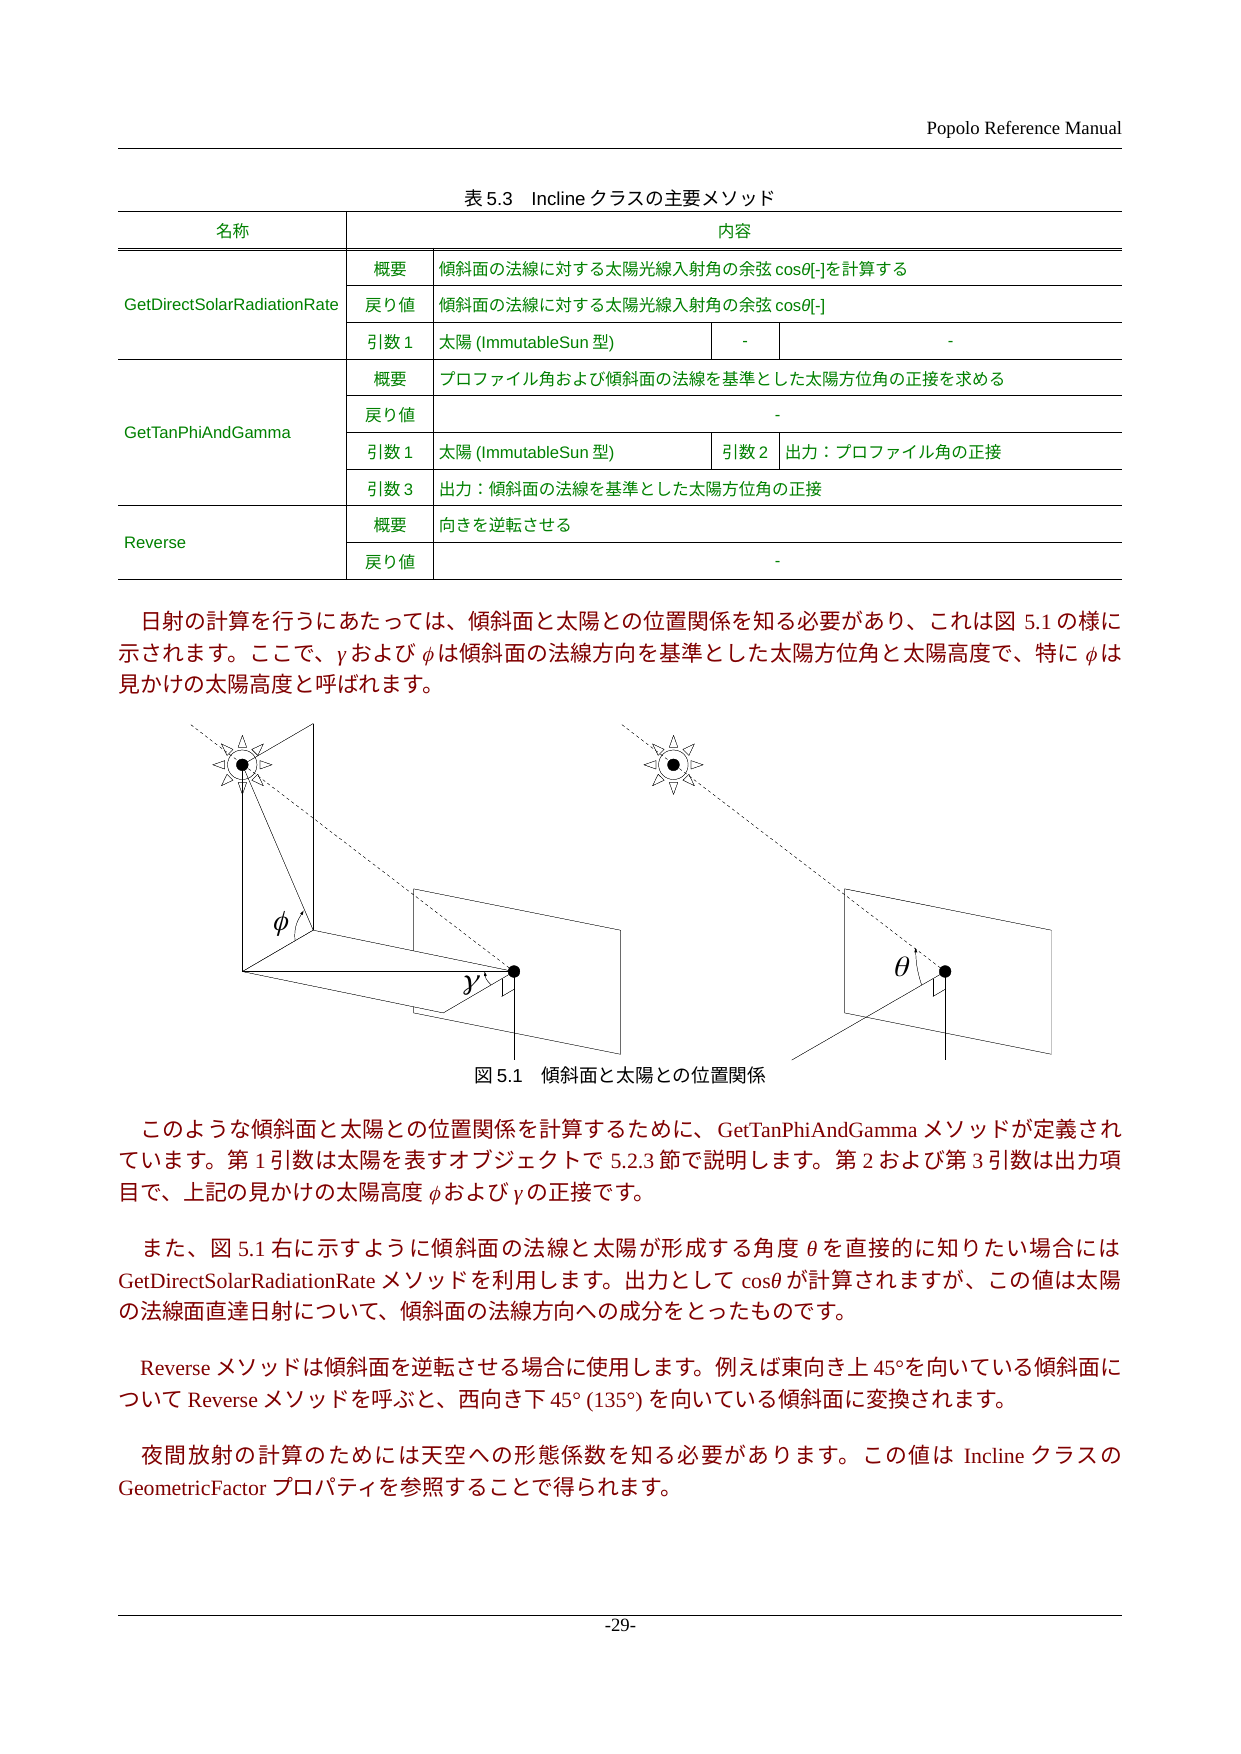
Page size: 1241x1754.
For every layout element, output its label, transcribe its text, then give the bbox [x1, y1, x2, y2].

table_cell - [780, 323, 1122, 359]
table_cell 戻り値 [347, 286, 433, 322]
table_cell 傾斜面の法線に対する太陽光線入射角の余弦cosθ[-] [434, 286, 1122, 322]
table_cell 概要 [347, 506, 433, 542]
table_cell 向きを逆転させる [434, 506, 1122, 542]
table_cell 概要 [347, 251, 433, 285]
text また、図5.1右に示すように傾斜面の法線と太陽が形成する角度θを直接的に知りたい場合にはGetDirectSolarRadiationRateメソッドを利用します。出力としてcosθが計算されますが、この値は太陽の法線面直達日射について、傾斜面の法線方向への成分をとったものです。 [118, 1231, 1122, 1326]
text 日射の計算を行うにあたっては、傾斜面と太陽との位置関係を知る必要があり、これは図5.1の様に示されます。ここで、γおよびfは傾斜面の法線方向を基準とした太陽方位角と太陽高度で、特にfは見かけの太陽高度と呼ばれます。 [118, 604, 1122, 699]
table_cell 概要 [347, 360, 433, 395]
table_cell 出力：プロファイル角の正接 [780, 433, 1122, 469]
text Reverseメソッドは傾斜面を逆転させる場合に使用します。例えば東向き上45°を向いている傾斜面についてReverseメソッドを呼ぶと、西向き下45° (135°) を向いている傾斜面に変換されます。 [118, 1350, 1122, 1413]
table_cell GetTanPhiAndGamma [118, 360, 346, 505]
table_cell 太陽 (ImmutableSun型) [434, 323, 711, 359]
table_header 内容 [347, 212, 1122, 247]
text 図5.1 傾斜面と太陽との位置関係 [189, 723, 1051, 1087]
table_cell 出力：傾斜面の法線を基準とした太陽方位角の正接 [434, 470, 1122, 505]
table_cell GetDirectSolarRadiationRate [118, 251, 346, 359]
table_cell 引数1 [347, 433, 433, 469]
table_cell 引数2 [712, 433, 779, 469]
table_cell プロファイル角および傾斜面の法線を基準とした太陽方位角の正接を求める [434, 360, 1122, 395]
table_header 名称 [118, 212, 346, 247]
table_cell 傾斜面の法線に対する太陽光線入射角の余弦cosθ[-]を計算する [434, 251, 1122, 285]
table_cell 引数3 [347, 470, 433, 505]
table_cell 引数1 [347, 323, 433, 359]
table_cell 太陽 (ImmutableSun型) [434, 433, 711, 469]
table_cell 戻り値 [347, 396, 433, 432]
text このような傾斜面と太陽との位置関係を計算するために、GetTanPhiAndGammaメソッドが定義されています。第1引数は太陽を表すオブジェクトで5.2.3節で説明します。第2および第3引数は出力項目で、上記の見かけの太陽高度fおよびγの正接です。 [118, 1112, 1122, 1207]
table_cell - [712, 323, 779, 359]
table_cell Reverse [118, 506, 346, 579]
table_cell - [434, 543, 1122, 579]
text 夜間放射の計算のためには天空への形態係数を知る必要があります。この値はInclineクラスのGeometricFactorプロパティを参照することで得られます。 [118, 1438, 1122, 1501]
text 表5.3 Inclineクラスの主要メソッド [118, 184, 1122, 211]
table_cell 戻り値 [347, 543, 433, 579]
table_cell - [434, 396, 1122, 432]
